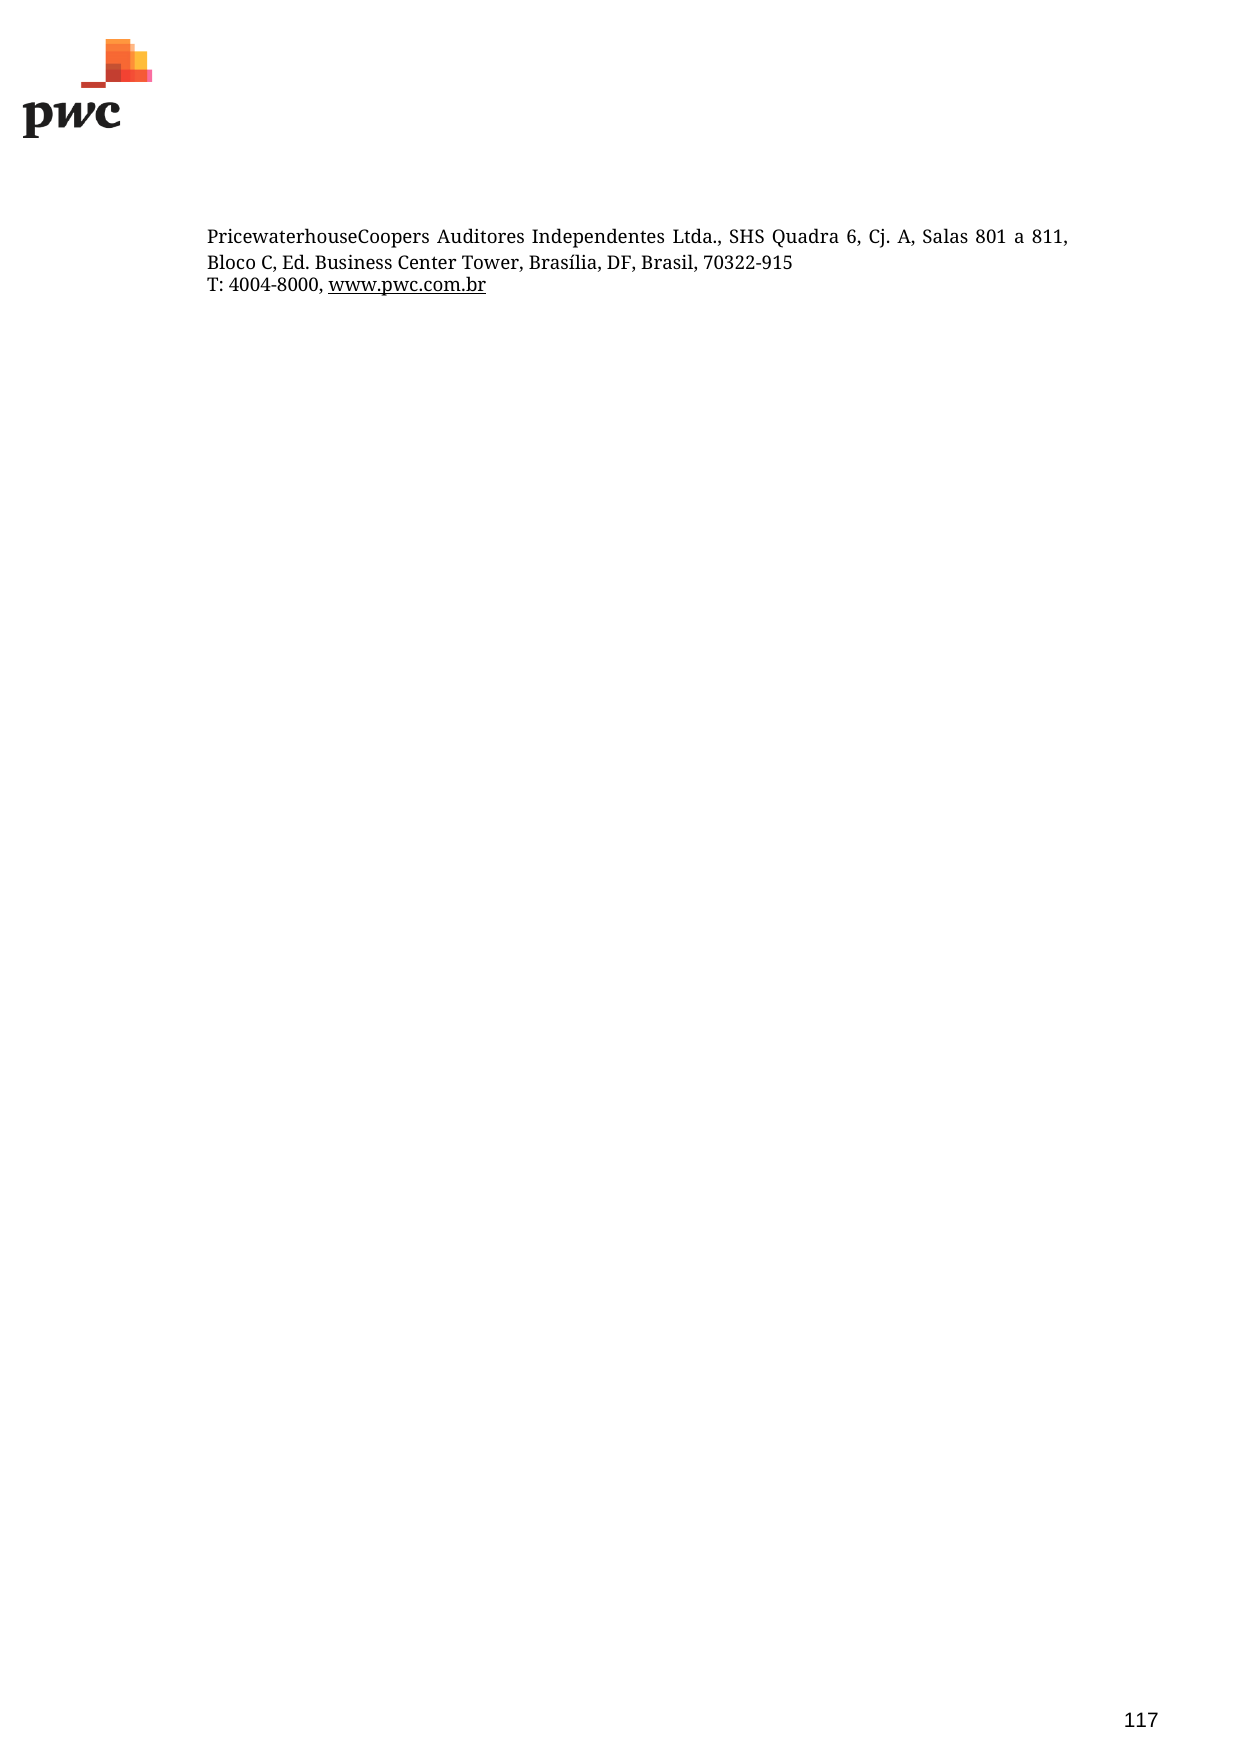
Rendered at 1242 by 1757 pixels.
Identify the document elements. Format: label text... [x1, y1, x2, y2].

text T: 4004-8000, www.pwc.com.br [207, 274, 1160, 296]
text PricewaterhouseCoopers Auditores Independentes Ltda., SHS Quadra 6, Cj. A, Salas 801 a 811, Bloco C, Ed. Business Center Tower, Brasília, DF, Brasil, 70322-915 [207, 223, 1068, 274]
